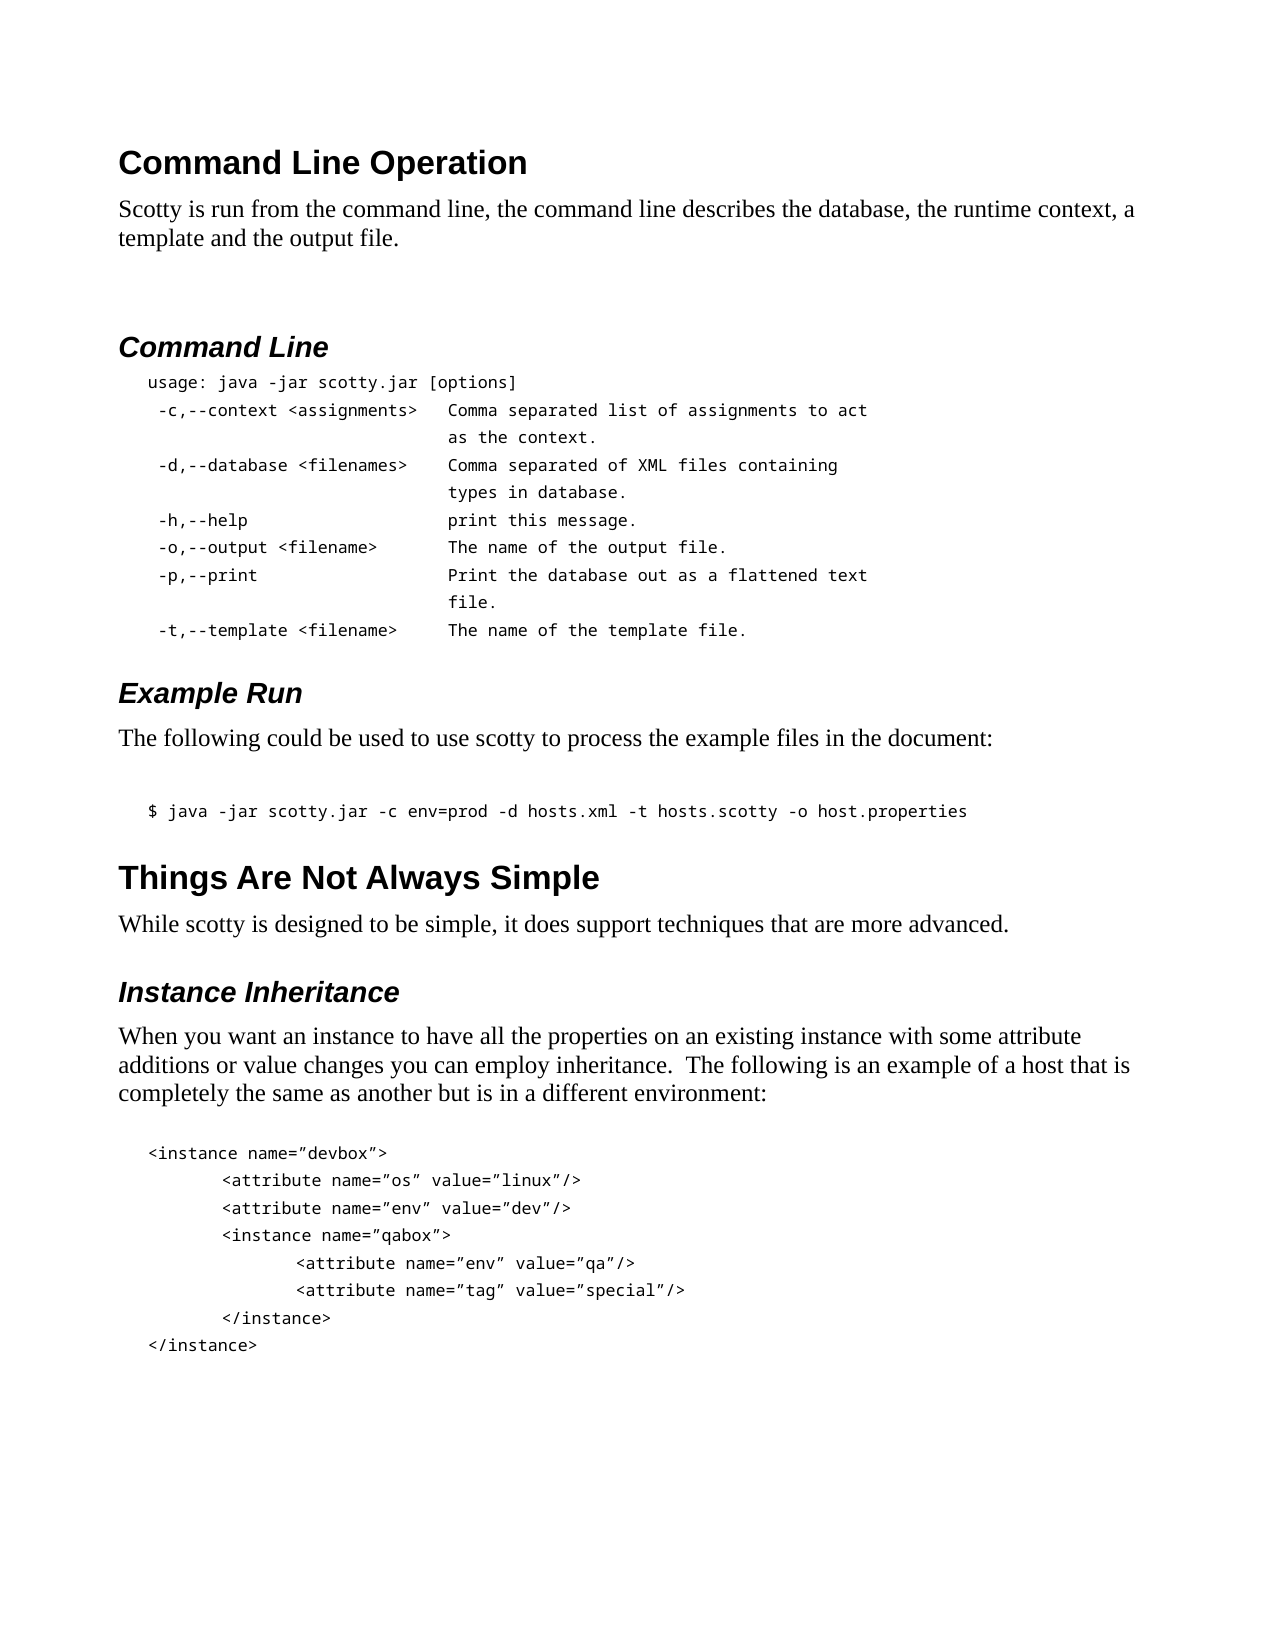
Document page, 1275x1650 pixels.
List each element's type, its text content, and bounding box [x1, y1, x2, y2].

text -c,--context <assignments> Comma separated list of assignments to act [148, 404, 1157, 419]
text -h,--help print this message. [148, 514, 1157, 529]
text <attribute name=”os” value=”linux”/> [148, 1175, 1157, 1190]
text -p,--print Print the database out as a flattened text [148, 569, 1157, 584]
text -d,--database <filenames> Comma separated of XML files containing [148, 459, 1157, 474]
text <instance name=”devbox”> [148, 1147, 1157, 1162]
text <instance name=”qabox”> [148, 1230, 1157, 1245]
text When you want an instance to have all the properties on an existing instance with some attribute additions or value changes you can employ inheritance. The following is an example of a host that is completely the same as another but is in a different environment: [118, 1021, 1157, 1107]
subtitle Command Line Operation [118, 143, 1157, 182]
text -o,--output <filename> The name of the output file. [148, 542, 1157, 557]
text file. [148, 597, 1157, 612]
subtitle Command Line [118, 331, 1157, 364]
subtitle Example Run [118, 677, 1157, 710]
subtitle Things Are Not Always Simple [118, 858, 1157, 896]
text as the context. [148, 432, 1157, 447]
text $ java -jar scotty.jar -c env=prod -d hosts.xml -t hosts.scotty -o host.properties [148, 805, 1157, 820]
text While scotty is designed to be simple, it does support techniques that are more advanced. [118, 909, 1157, 937]
text -t,--template <filename> The name of the template file. [148, 624, 1157, 639]
text Scotty is run from the command line, the command line describes the database, the runtime context, a template and the output file. [118, 194, 1157, 252]
subtitle Instance Inheritance [118, 975, 1157, 1008]
text </instance> [148, 1340, 1157, 1355]
text <attribute name=”tag” value=”special”/> [148, 1285, 1157, 1300]
text types in database. [148, 487, 1157, 502]
text usage: java -jar scotty.jar [options] [148, 377, 1157, 392]
text <attribute name=”env” value=”qa”/> [148, 1257, 1157, 1272]
text The following could be used to use scotty to process the example files in the document: [118, 723, 1157, 751]
text <attribute name=”env” value=”dev”/> [148, 1202, 1157, 1217]
text </instance> [148, 1312, 1157, 1327]
